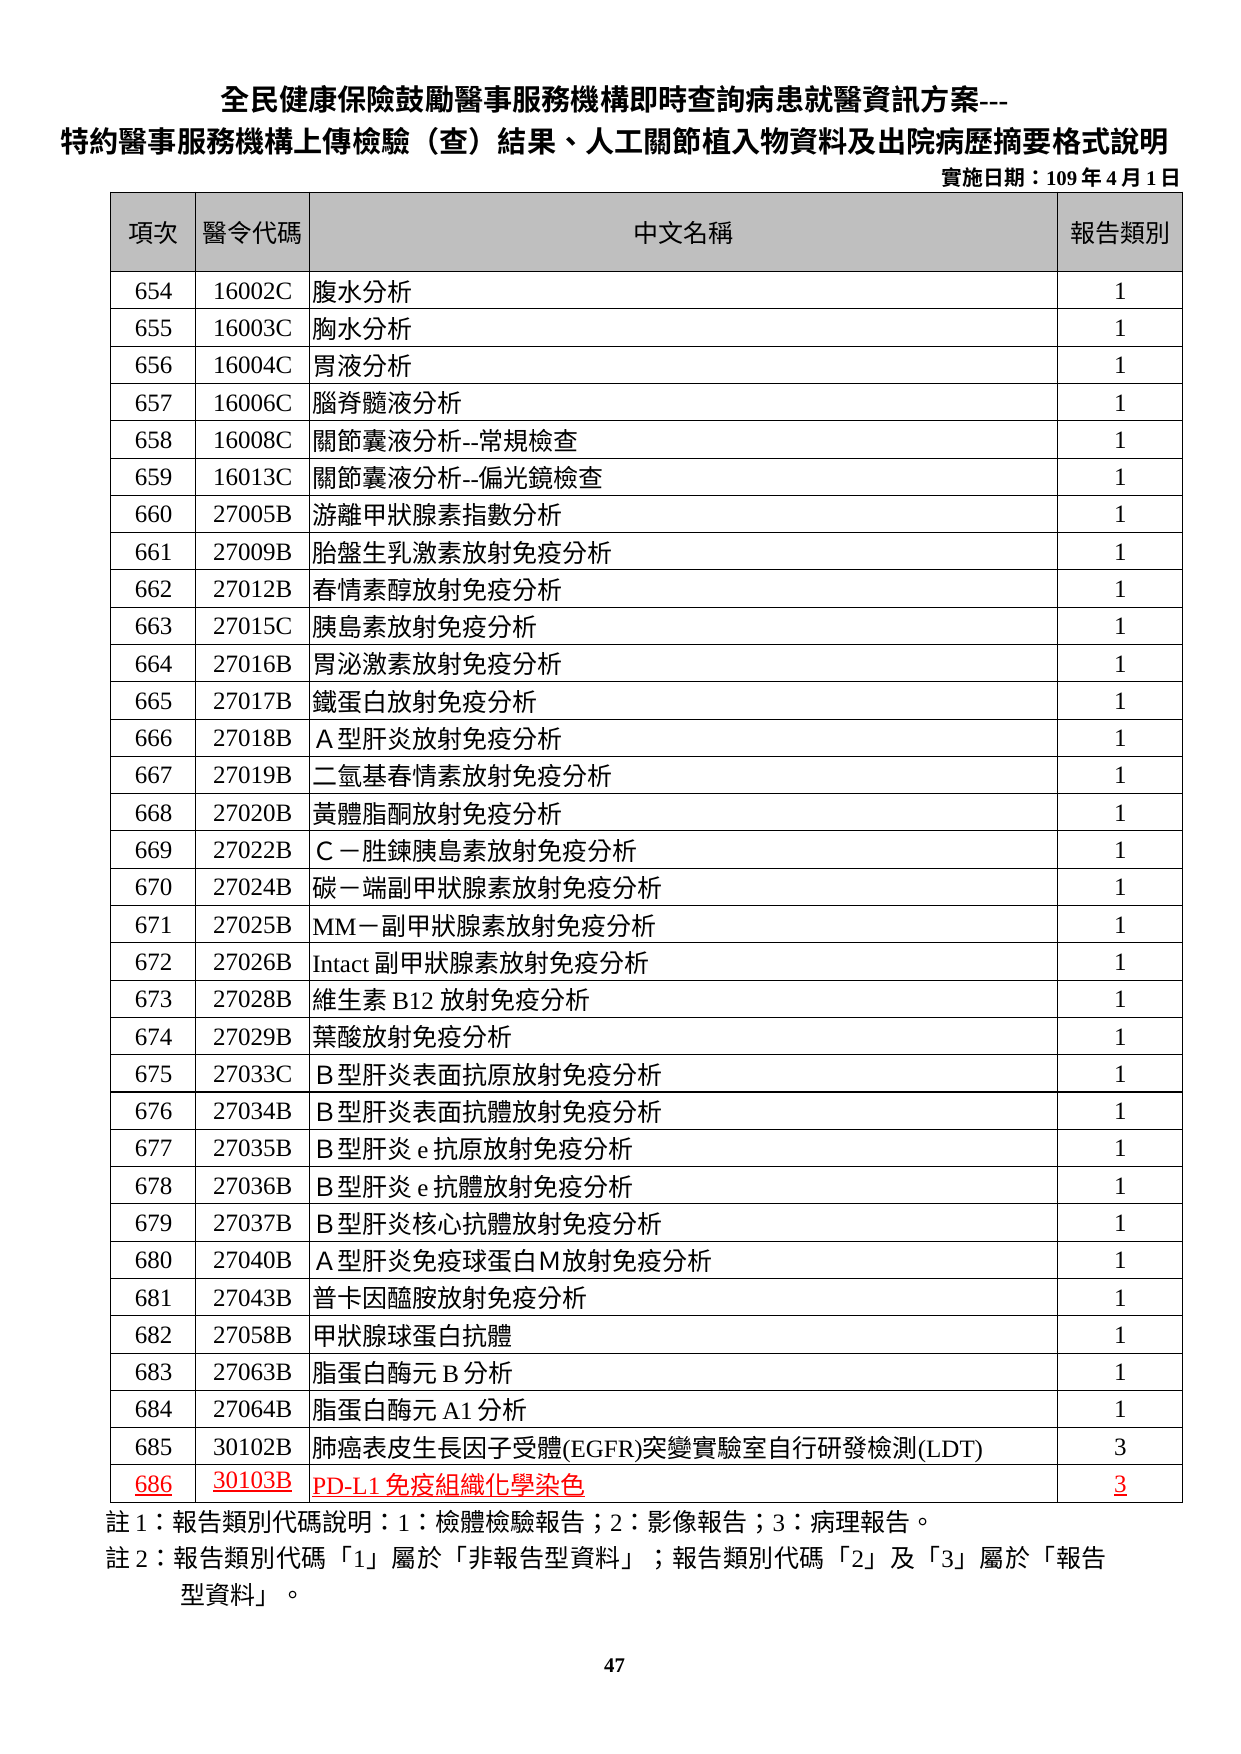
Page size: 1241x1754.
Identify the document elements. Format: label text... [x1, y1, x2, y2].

table_cell Ｂ型肝炎e抗原放射免疫分析 [310, 1130, 1057, 1166]
table_cell 686 [111, 1465, 195, 1502]
table_cell 1 [1058, 869, 1182, 905]
table_cell 3 [1058, 1465, 1182, 1502]
table_cell 關節囊液分析--常規檢查 [310, 421, 1057, 457]
table_cell 胃液分析 [310, 347, 1057, 383]
table_cell 655 [111, 309, 195, 346]
table_cell 27016B [196, 645, 309, 681]
table_cell 683 [111, 1354, 195, 1390]
table_cell 27022B [196, 831, 309, 868]
table_cell 16008C [196, 421, 309, 457]
table_cell Ｂ型肝炎表面抗原放射免疫分析 [310, 1055, 1057, 1091]
table_cell 葉酸放射免疫分析 [310, 1018, 1057, 1054]
table_cell 春情素醇放射免疫分析 [310, 570, 1057, 607]
table_cell 1 [1058, 570, 1182, 607]
table_cell 肺癌表皮生長因子受體(EGFR)突變實驗室自行研發檢測(LDT) [310, 1428, 1057, 1464]
table_cell 27018B [196, 720, 309, 756]
table_cell 1 [1058, 1167, 1182, 1203]
table_cell 27033C [196, 1055, 309, 1091]
table_cell 16002C [196, 272, 309, 308]
table_cell 1 [1058, 906, 1182, 942]
table_cell 661 [111, 533, 195, 569]
table_cell 1 [1058, 794, 1182, 830]
table_header 中文名稱 [310, 193, 1057, 271]
table_cell 680 [111, 1242, 195, 1278]
table_cell 1 [1058, 1242, 1182, 1278]
table_cell 27020B [196, 794, 309, 830]
table_header 報告類別 [1058, 193, 1182, 271]
table_cell 27012B [196, 570, 309, 607]
table_cell 27040B [196, 1242, 309, 1278]
table_cell 1 [1058, 459, 1182, 495]
table_cell 1 [1058, 384, 1182, 420]
table_cell 662 [111, 570, 195, 607]
table_header 項次 [111, 193, 195, 271]
table_cell 16013C [196, 459, 309, 495]
table_cell 27034B [196, 1093, 309, 1129]
table_cell 654 [111, 272, 195, 308]
table_cell 關節囊液分析--偏光鏡檢查 [310, 459, 1057, 495]
table_cell 27064B [196, 1391, 309, 1427]
table_cell Intact副甲狀腺素放射免疫分析 [310, 943, 1057, 979]
table_cell 16003C [196, 309, 309, 346]
table_cell 669 [111, 831, 195, 868]
table_cell 1 [1058, 1354, 1182, 1390]
table_cell 甲狀腺球蛋白抗體 [310, 1316, 1057, 1352]
table_cell 1 [1058, 1279, 1182, 1315]
table_cell 657 [111, 384, 195, 420]
table_cell 1 [1058, 720, 1182, 756]
table_cell 1 [1058, 1316, 1182, 1352]
table_cell 27025B [196, 906, 309, 942]
table_cell 1 [1058, 1391, 1182, 1427]
table_cell 1 [1058, 496, 1182, 532]
table_cell 16004C [196, 347, 309, 383]
text 註2：報告類別代碼「1」屬於「非報告型資料」；報告類別代碼「2」及「3」屬於「報告型資料」。 [105, 1539, 1107, 1611]
table_cell 1 [1058, 309, 1182, 346]
table_cell 黃體脂酮放射免疫分析 [310, 794, 1057, 830]
table_cell 673 [111, 981, 195, 1017]
table_cell 27035B [196, 1130, 309, 1166]
table_cell 664 [111, 645, 195, 681]
table_cell 1 [1058, 347, 1182, 383]
table_cell 679 [111, 1204, 195, 1241]
table_cell Ｃ－胜鍊胰島素放射免疫分析 [310, 831, 1057, 868]
table_cell MM－副甲狀腺素放射免疫分析 [310, 906, 1057, 942]
table_cell 1 [1058, 1204, 1182, 1241]
table_cell 668 [111, 794, 195, 830]
text 註1：報告類別代碼說明：1：檢體檢驗報告；2：影像報告；3：病理報告。 [105, 1503, 1181, 1539]
table_cell 27029B [196, 1018, 309, 1054]
table_cell 27063B [196, 1354, 309, 1390]
table_header 醫令代碼 [196, 193, 309, 271]
table_cell 胰島素放射免疫分析 [310, 608, 1057, 644]
table_cell 胸水分析 [310, 309, 1057, 346]
table_cell 670 [111, 869, 195, 905]
table_cell 1 [1058, 943, 1182, 979]
table_cell 30102B [196, 1428, 309, 1464]
table_cell 665 [111, 682, 195, 718]
table_cell 1 [1058, 421, 1182, 457]
table_cell 27015C [196, 608, 309, 644]
table_cell 二氫基春情素放射免疫分析 [310, 757, 1057, 793]
table_cell 鐵蛋白放射免疫分析 [310, 682, 1057, 718]
table_cell 腦脊髓液分析 [310, 384, 1057, 420]
table_cell 27058B [196, 1316, 309, 1352]
table_cell 659 [111, 459, 195, 495]
table_cell Ｂ型肝炎e抗體放射免疫分析 [310, 1167, 1057, 1203]
table_cell 672 [111, 943, 195, 979]
table_cell 27009B [196, 533, 309, 569]
table_cell 681 [111, 1279, 195, 1315]
table_cell 1 [1058, 1018, 1182, 1054]
table_cell 維生素B12 放射免疫分析 [310, 981, 1057, 1017]
table_cell 676 [111, 1093, 195, 1129]
table_cell 666 [111, 720, 195, 756]
table_cell 30103B [196, 1465, 309, 1502]
table_cell 27028B [196, 981, 309, 1017]
table_cell 1 [1058, 757, 1182, 793]
table_cell 656 [111, 347, 195, 383]
table_cell 脂蛋白酶元A1分析 [310, 1391, 1057, 1427]
table_cell 677 [111, 1130, 195, 1166]
table_cell 27005B [196, 496, 309, 532]
table_cell 普卡因醯胺放射免疫分析 [310, 1279, 1057, 1315]
table_cell Ｂ型肝炎表面抗體放射免疫分析 [310, 1093, 1057, 1129]
table_cell 27043B [196, 1279, 309, 1315]
table_cell Ａ型肝炎放射免疫分析 [310, 720, 1057, 756]
table_cell PD-L1免疫組織化學染色 [310, 1465, 1057, 1502]
table_cell 1 [1058, 1055, 1182, 1091]
table_cell 27026B [196, 943, 309, 979]
table_cell 胃泌激素放射免疫分析 [310, 645, 1057, 681]
table_cell 682 [111, 1316, 195, 1352]
table_cell 685 [111, 1428, 195, 1464]
table_cell 1 [1058, 645, 1182, 681]
table_cell 27037B [196, 1204, 309, 1241]
table_cell 1 [1058, 608, 1182, 644]
table_cell Ｂ型肝炎核心抗體放射免疫分析 [310, 1204, 1057, 1241]
table_cell 碳－端副甲狀腺素放射免疫分析 [310, 869, 1057, 905]
table_cell 脂蛋白酶元B分析 [310, 1354, 1057, 1390]
table_cell 27036B [196, 1167, 309, 1203]
table_cell 3 [1058, 1428, 1182, 1464]
table_cell 663 [111, 608, 195, 644]
table_cell Ａ型肝炎免疫球蛋白Ｍ放射免疫分析 [310, 1242, 1057, 1278]
table_cell 684 [111, 1391, 195, 1427]
table_cell 腹水分析 [310, 272, 1057, 308]
table_cell 1 [1058, 272, 1182, 308]
table_cell 胎盤生乳激素放射免疫分析 [310, 533, 1057, 569]
table_cell 658 [111, 421, 195, 457]
table_cell 674 [111, 1018, 195, 1054]
table_cell 1 [1058, 682, 1182, 718]
table_cell 1 [1058, 533, 1182, 569]
table_cell 1 [1058, 831, 1182, 868]
table_cell 1 [1058, 1093, 1182, 1129]
table_cell 27019B [196, 757, 309, 793]
table_cell 678 [111, 1167, 195, 1203]
table_cell 27024B [196, 869, 309, 905]
table_cell 1 [1058, 1130, 1182, 1166]
table_cell 675 [111, 1055, 195, 1091]
table_cell 27017B [196, 682, 309, 718]
table_cell 671 [111, 906, 195, 942]
table_cell 667 [111, 757, 195, 793]
table_cell 游離甲狀腺素指數分析 [310, 496, 1057, 532]
table_cell 16006C [196, 384, 309, 420]
table_cell 1 [1058, 981, 1182, 1017]
table_cell 660 [111, 496, 195, 532]
